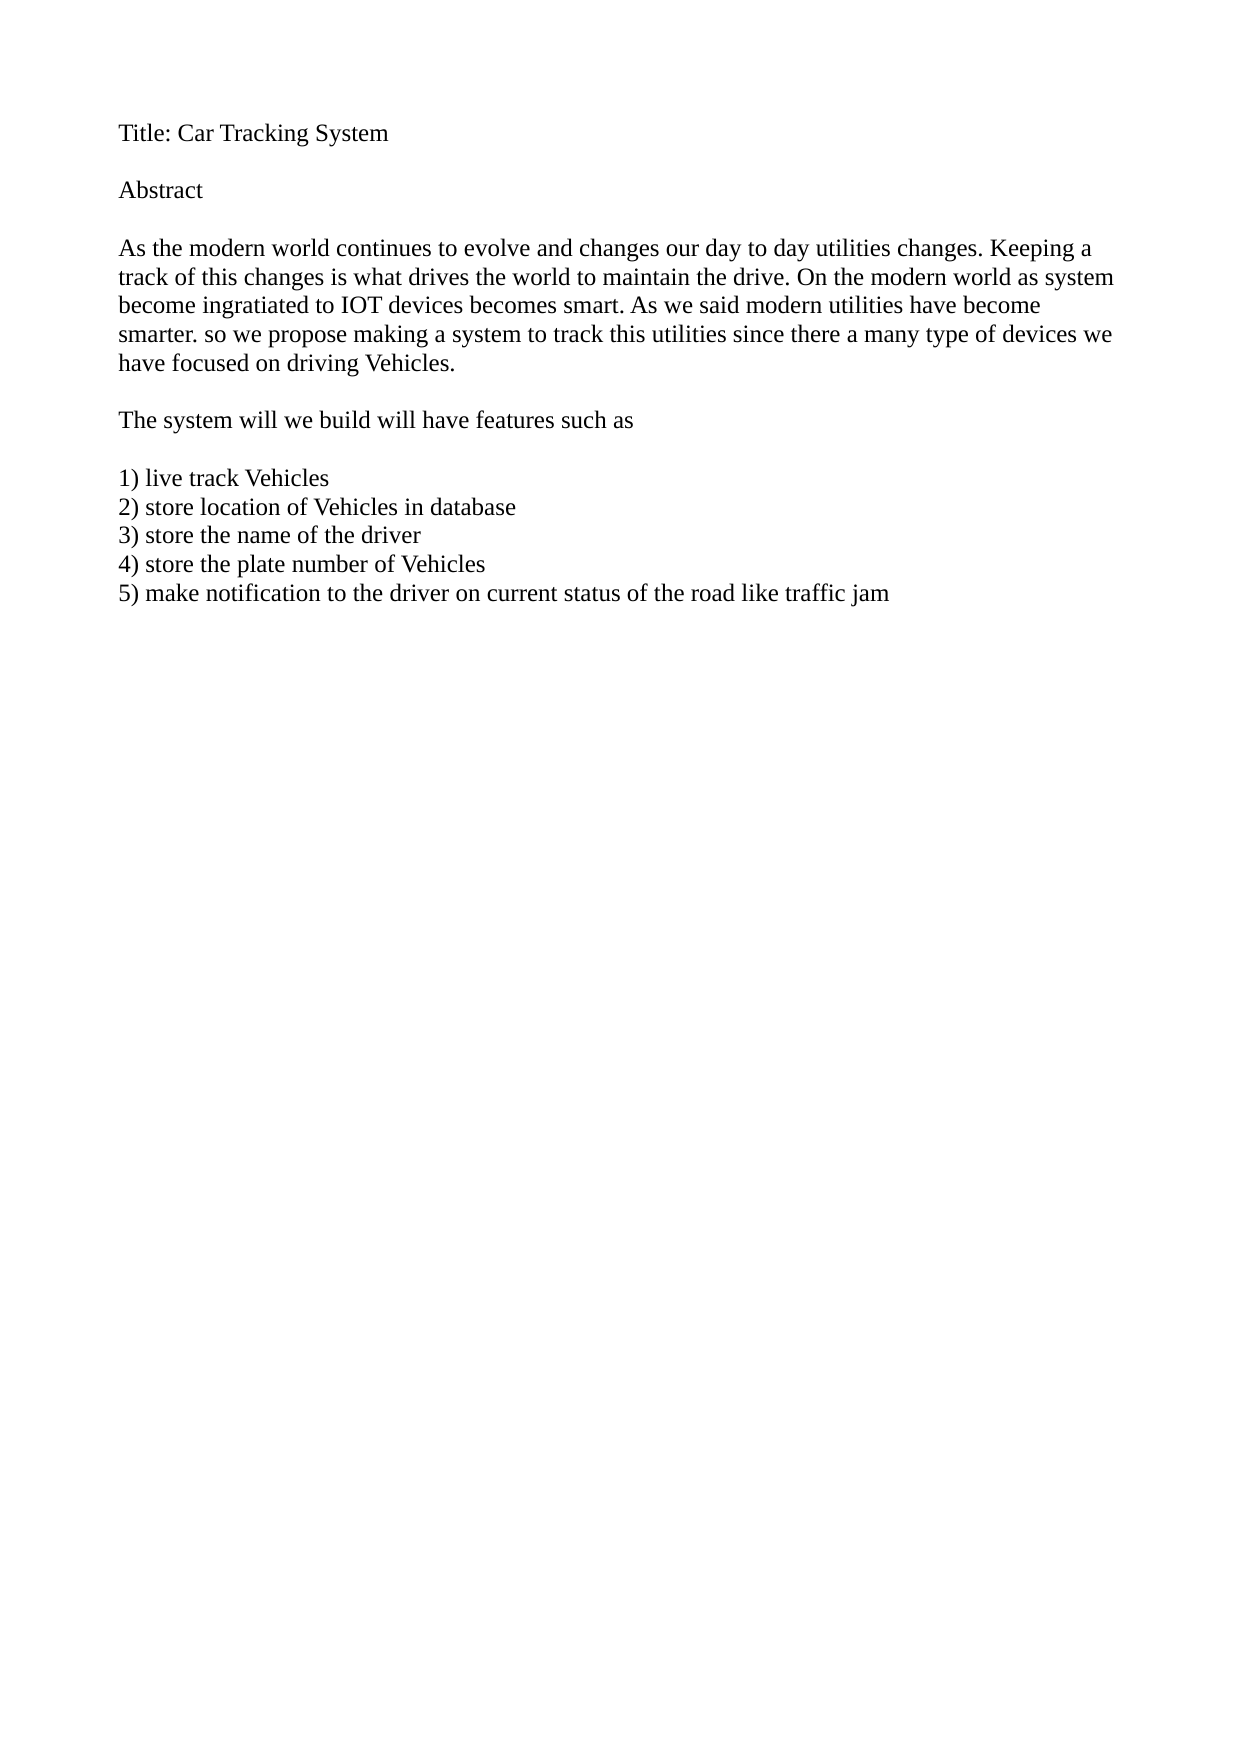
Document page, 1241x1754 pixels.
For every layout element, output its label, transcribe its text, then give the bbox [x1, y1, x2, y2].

text 3) store the name of the driver [118, 521, 1122, 549]
text Abstract [118, 176, 1122, 204]
text 2) store location of Vehicles in database [118, 492, 1122, 521]
text 5) make notification to the driver on current status of the road like traffic jam [118, 578, 1122, 607]
text The system will we build will have features such as [118, 406, 1122, 434]
text Title: Car Tracking System [118, 118, 1122, 147]
text As the modern world continues to evolve and changes our day to day utilities changes. Keeping a track of this changes is what drives the world to maintain the drive. On the modern world as system become ingratiated to IOT devices becomes smart. As we said modern utilities have become smarter. so we propose making a system to track this utilities since there a many type of devices we have focused on driving Vehicles. [118, 233, 1122, 377]
text 1) live track Vehicles [118, 463, 1122, 492]
text 4) store the plate number of Vehicles [118, 549, 1122, 578]
